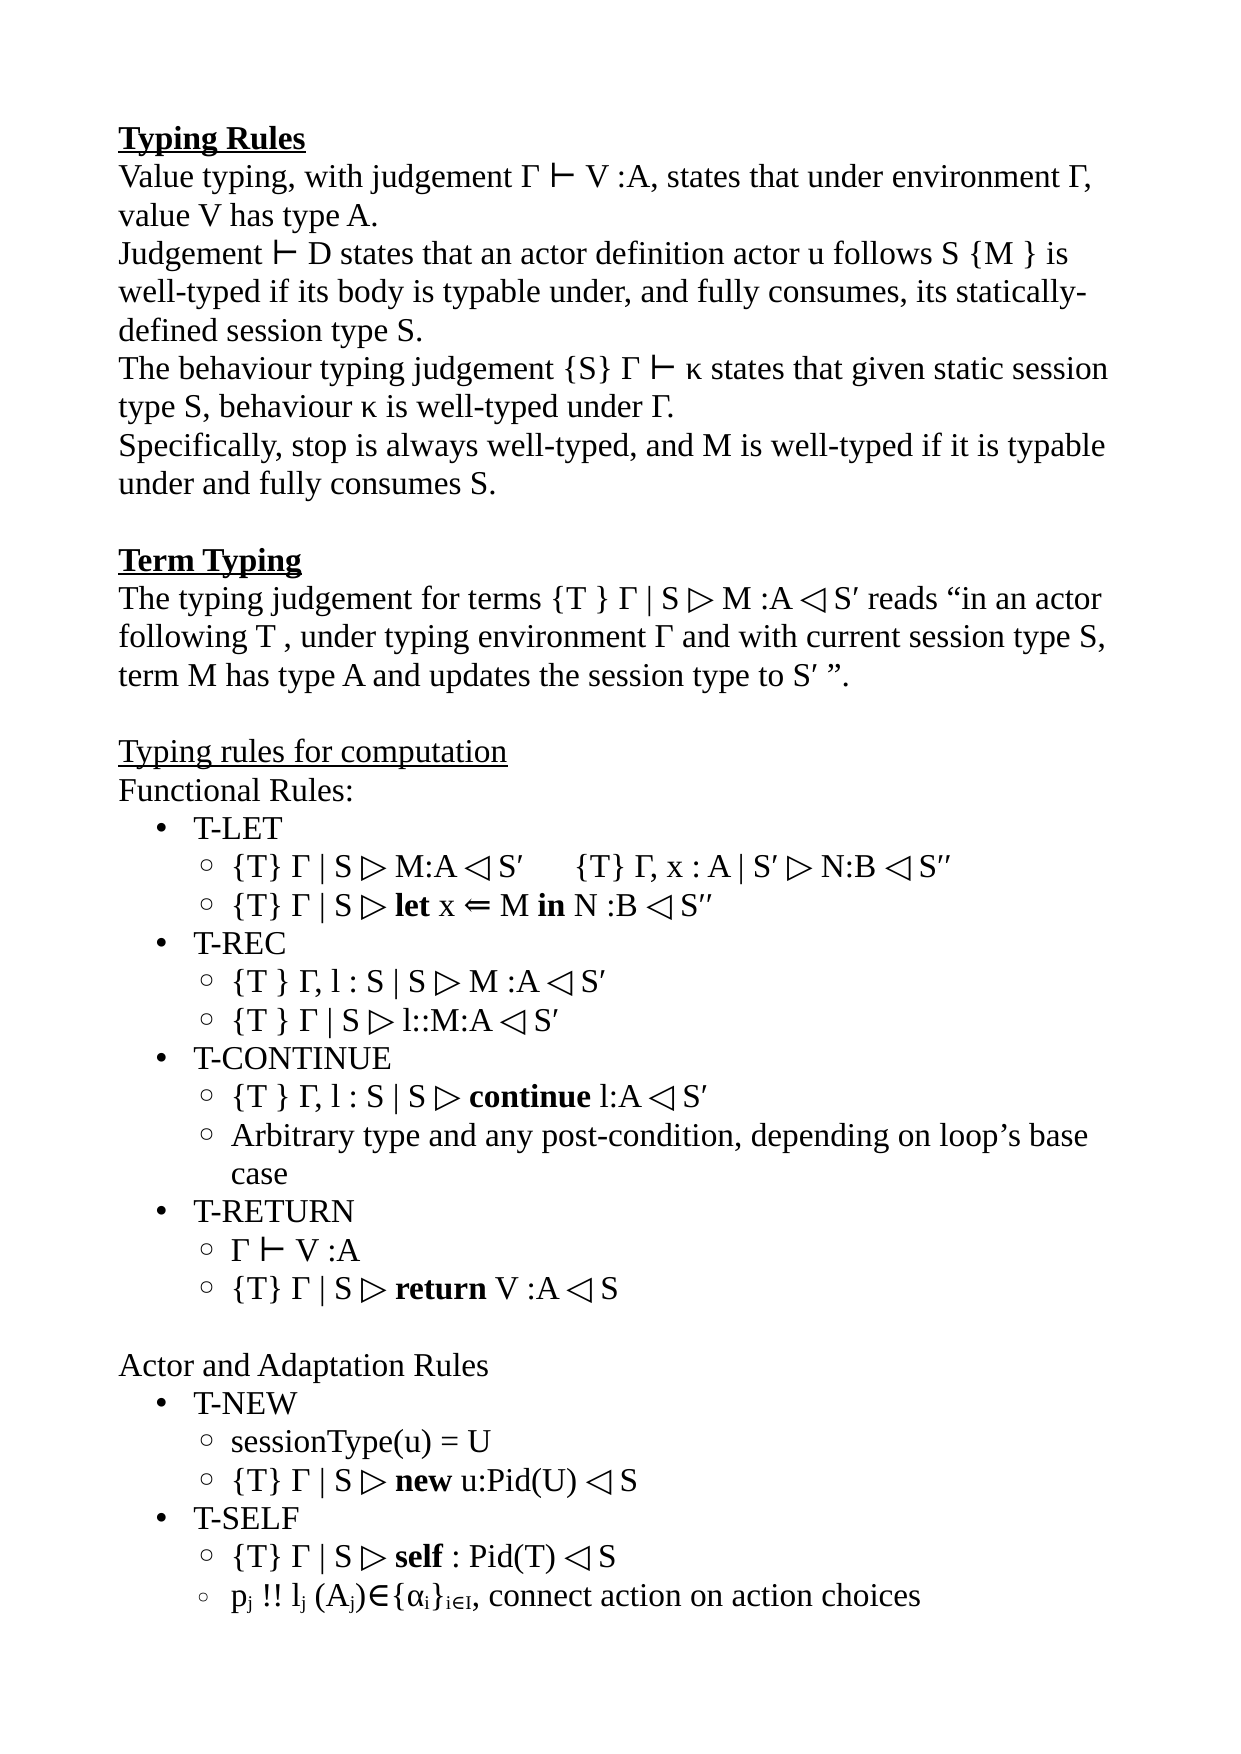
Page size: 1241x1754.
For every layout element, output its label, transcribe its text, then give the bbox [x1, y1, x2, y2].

list T-SELF [156, 1498, 1122, 1536]
text Typing Rules [118, 118, 1122, 156]
text Specifically, stop is always well-typed, and M is well-typed if it is typable under and fully consumes S. [118, 425, 1122, 501]
list {T } Γ, l : S | S ▷ continue l:A ◁ S′ [193, 1076, 1122, 1115]
list Arbitrary type and any post-condition, depending on loop’s base case [193, 1115, 1122, 1191]
list T-CONTINUE [156, 1038, 1122, 1076]
list {T} Γ | S ▷ let x ⇐ M in N :B ◁ S′′ [193, 885, 1122, 923]
list T-REC [156, 923, 1122, 961]
text Functional Rules: [118, 770, 1122, 808]
list pj !! lj (Aj)∈{αi}i∈I, connect action on action choices [193, 1575, 1122, 1613]
list Γ ⊢ V :A [193, 1230, 1122, 1268]
text Term Typing [118, 540, 1122, 578]
list T-RETURN [156, 1191, 1122, 1230]
text The typing judgement for terms {T } Γ | S ▷ M :A ◁ S′ reads “in an actor following T , under typing environment Γ and with current session type S, term M has type A and updates the session type to S′ ”. [118, 578, 1122, 693]
list {T} Γ | S ▷ new u:Pid(U) ◁ S [193, 1460, 1122, 1498]
text Typing rules for computation [118, 731, 1122, 770]
list T-LET [156, 808, 1122, 846]
list {T} Γ | S ▷ return V :A ◁ S [193, 1268, 1122, 1306]
list sessionType(u) = U [193, 1421, 1122, 1460]
list {T} Γ | S ▷ self : Pid(T) ◁ S [193, 1536, 1122, 1575]
list {T} Γ | S ▷ M:A ◁ S′ {T} Γ, x : A | S′ ▷ N:B ◁ S′′ [193, 846, 1122, 885]
text Value typing, with judgement Γ ⊢ V :A, states that under environment Γ, value V has type A. [118, 156, 1122, 233]
text Judgement ⊢ D states that an actor definition actor u follows S {M } is well-typed if its body is typable under, and fully consumes, its statically-defined session type S. [118, 233, 1122, 348]
text Actor and Adaptation Rules [118, 1345, 1122, 1383]
text The behaviour typing judgement {S} Γ ⊢ κ states that given static session type S, behaviour κ is well-typed under Γ. [118, 348, 1122, 425]
list {T } Γ, l : S | S ▷ M :A ◁ S′ [193, 961, 1122, 1000]
list T-NEW [156, 1383, 1122, 1421]
list {T } Γ | S ▷ l::M:A ◁ S′ [193, 1000, 1122, 1038]
